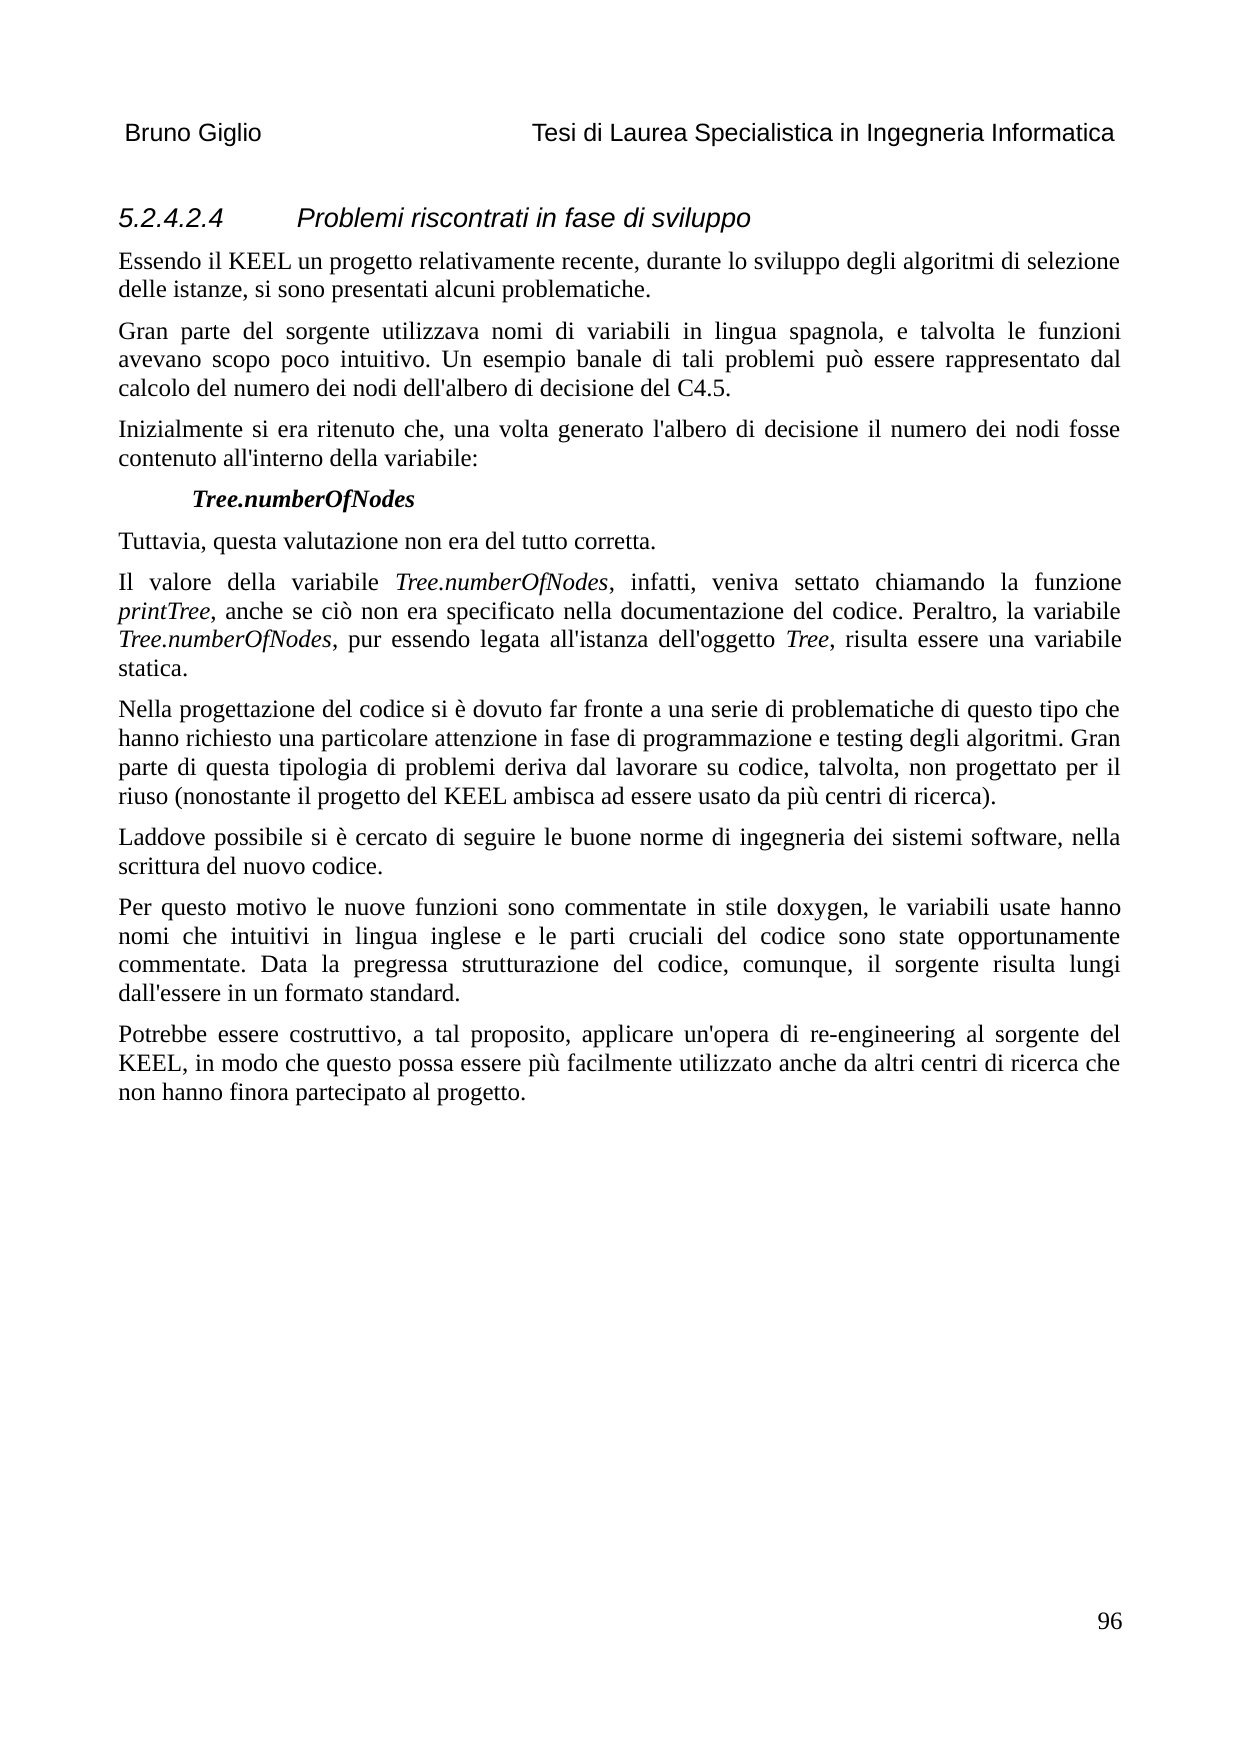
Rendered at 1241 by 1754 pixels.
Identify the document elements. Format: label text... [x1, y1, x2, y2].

text Il valore della variabile Tree.numberOfNodes, infatti, veniva settato chiamando la funzione printTree, anche se ciò non era specificato nella documentazione del codice. Peraltro, la variabile Tree.numberOfNodes, pur essendo legata all'istanza dell'oggetto Tree, risulta essere una variabile statica. [118, 567, 1122, 682]
text Tree.numberOfNodes [118, 484, 1122, 513]
text Laddove possibile si è cercato di seguire le buone norme di ingegneria dei sistemi software, nella scrittura del nuovo codice. [118, 822, 1122, 879]
text Tuttavia, questa valutazione non era del tutto corretta. [118, 526, 1122, 554]
text Essendo il KEEL un progetto relativamente recente, durante lo sviluppo degli algoritmi di selezione delle istanze, si sono presentati alcuni problematiche. [118, 246, 1122, 303]
text Nella progettazione del codice si è dovuto far fronte a una serie di problematiche di questo tipo che hanno richiesto una particolare attenzione in fase di programmazione e testing degli algoritmi. Gran parte di questa tipologia di problemi deriva dal lavorare su codice, talvolta, non progettato per il riuso (nonostante il progetto del KEEL ambisca ad essere usato da più centri di ricerca). [118, 694, 1122, 809]
text Gran parte del sorgente utilizzava nomi di variabili in lingua spagnola, e talvolta le funzioni avevano scopo poco intuitivo. Un esempio banale di tali problemi può essere rappresentato dal calcolo del numero dei nodi dell'albero di decisione del C4.5. [118, 316, 1122, 402]
text Per questo motivo le nuove funzioni sono commentate in stile doxygen, le variabili usate hanno nomi che intuitivi in lingua inglese e le parti cruciali del codice sono state opportunamente commentate. Data la pregressa strutturazione del codice, comunque, il sorgente risulta lungi dall'essere in un formato standard. [118, 892, 1122, 1007]
text Inizialmente si era ritenuto che, una volta generato l'albero di decisione il numero dei nodi fosse contenuto all'interno della variabile: [118, 414, 1122, 472]
text Potrebbe essere costruttivo, a tal proposito, applicare un'opera di re-engineering al sorgente del KEEL, in modo che questo possa essere più facilmente utilizzato anche da altri centri di ricerca che non hanno finora partecipato al progetto. [118, 1019, 1122, 1106]
subtitle Problemi riscontrati in fase di sviluppo [118, 202, 1122, 233]
